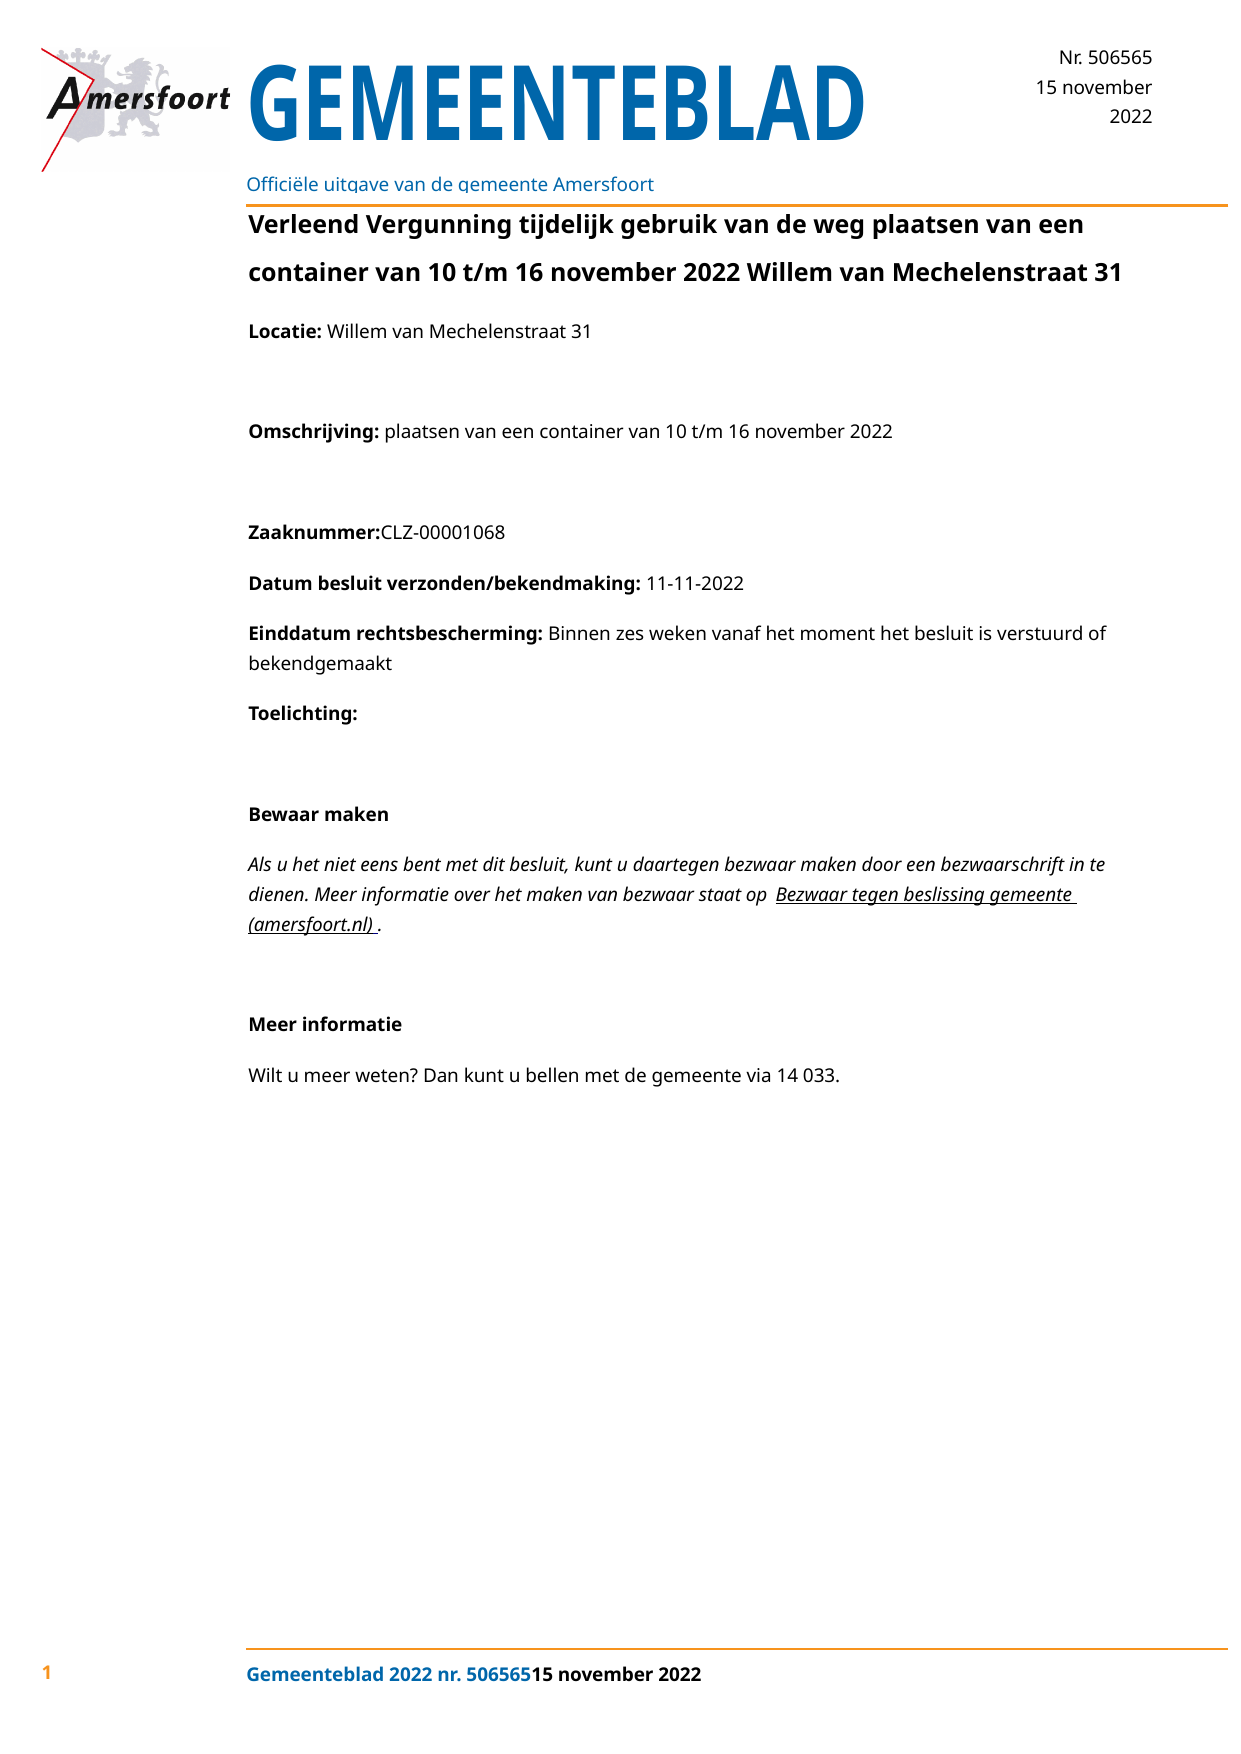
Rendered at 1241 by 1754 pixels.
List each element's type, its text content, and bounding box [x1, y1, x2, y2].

text Locatie: Willem van Mechelenstraat 31 [248, 318, 1152, 344]
text Datum besluit verzonden/bekendmaking: 11-11-2022 [248, 570, 1152, 596]
text Omschrijving: plaatsen van een container van 10 t/m 16 november 2022 [248, 419, 1152, 444]
text Meer informatie [248, 1012, 1152, 1037]
text Wilt u meer weten? Dan kunt u bellen met de gemeente via 14 033. [248, 1062, 1152, 1088]
text Bewaar maken [248, 801, 1152, 827]
text Einddatum rechtsbescherming: Binnen zes weken vanaf het moment het besluit is verstuurd of bekendgemaakt [248, 620, 1152, 676]
picture [41, 47, 231, 172]
text Toelichting: [248, 700, 1152, 726]
text Zaaknummer:CLZ-00001068 [248, 519, 1152, 545]
text Als u het niet eens bent met dit besluit, kunt u daartegen bezwaar maken door een bezwaarschrift in te dienen. Meer informatie over het maken van bezwaar staat op Bezwaar tegen beslissing gemeente (amersfoort.nl) . [248, 852, 1152, 937]
text Verleend Vergunning tijdelijk gebruik van de weg plaatsen van een container van 10 t/m 16 november 2022 Willem van Mechelenstraat 31 [248, 207, 1152, 288]
